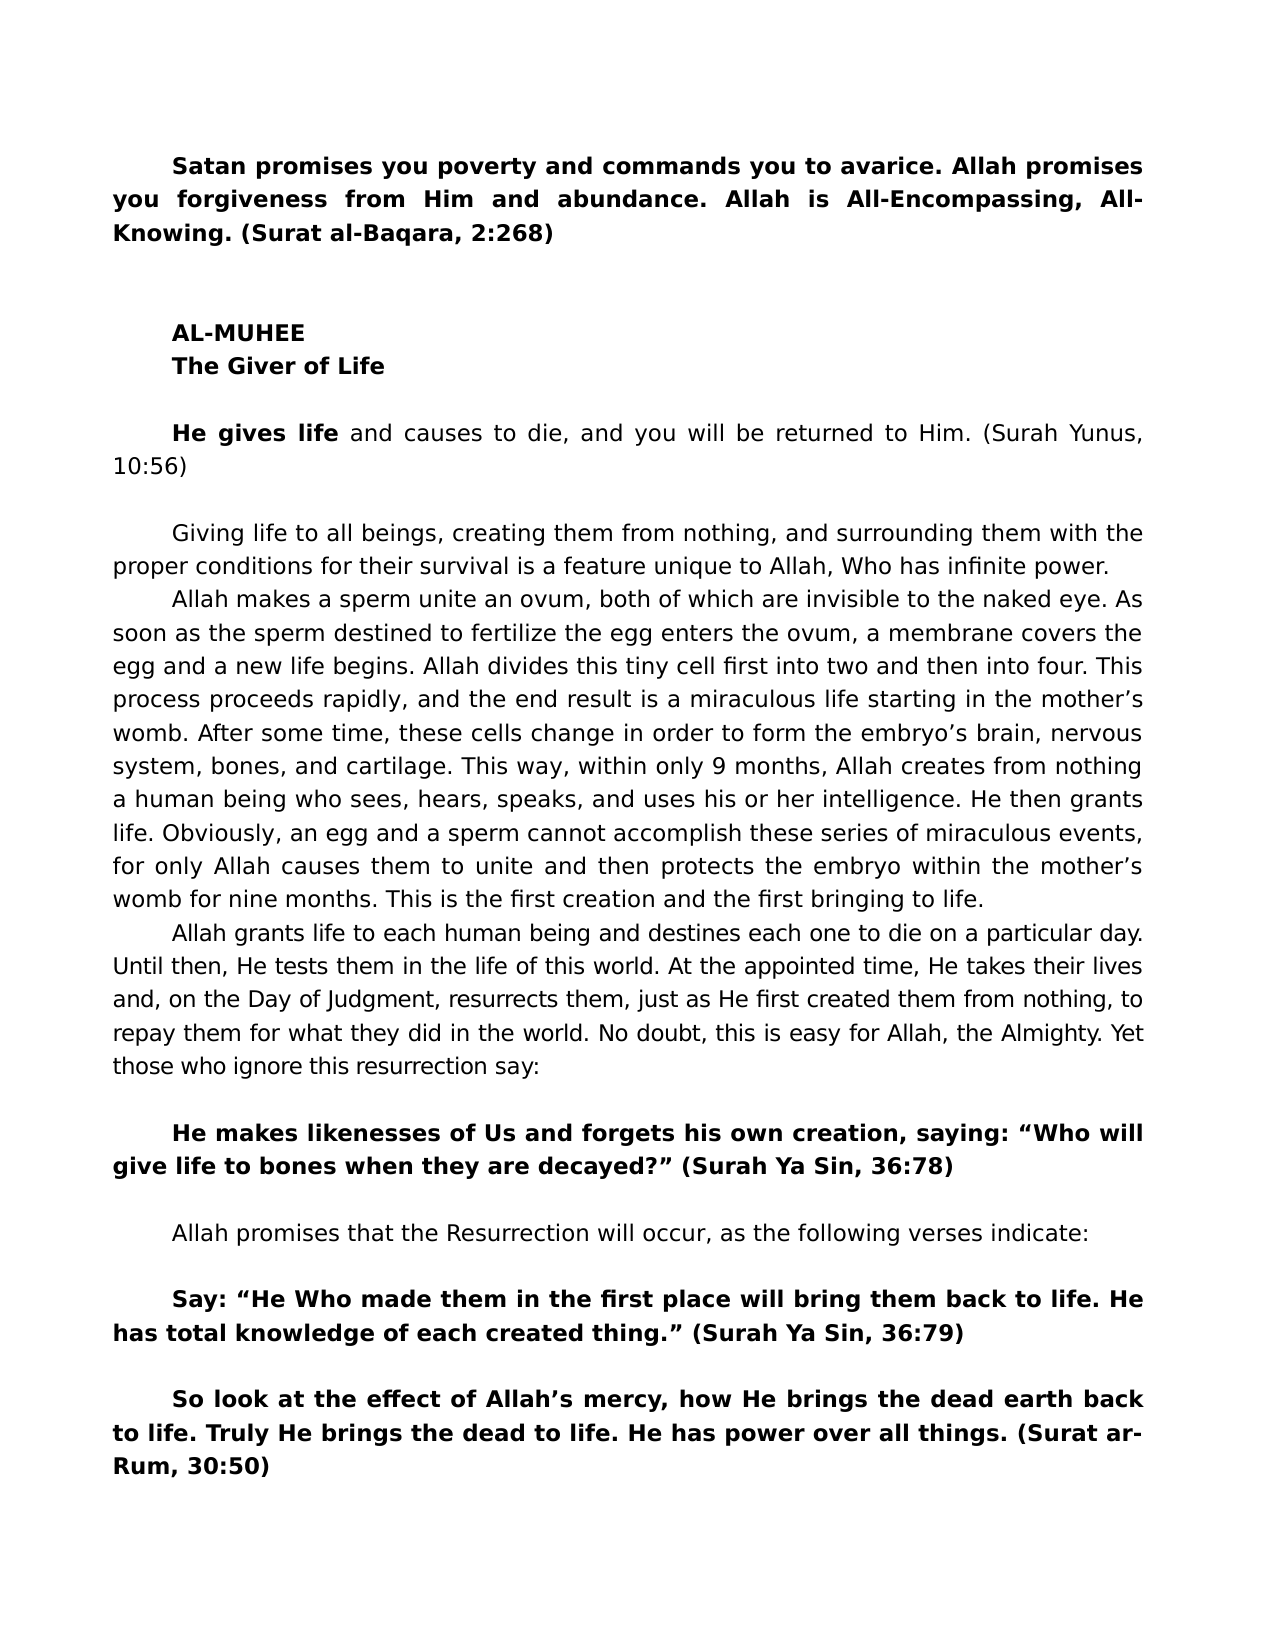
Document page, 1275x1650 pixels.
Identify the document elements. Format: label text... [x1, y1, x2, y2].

text Say: “He Who made them in the first place will bring them back to life. He has total knowledge of each created thing.” (Surah Ya Sin, 36:79) [112, 1281, 1145, 1348]
text So look at the effect of Allah’s mercy, how He brings the dead earth back to life. Truly He brings the dead to life. He has power over all things. (Surat ar-Rum, 30:50) [112, 1381, 1145, 1481]
text He gives life and causes to die, and you will be returned to Him. (Surah Yunus, 10:56) [112, 414, 1145, 481]
text Giving life to all beings, creating them from nothing, and surrounding them with the proper conditions for their survival is a feature unique to Allah, Who has infinite power. [112, 514, 1145, 581]
text Allah makes a sperm unite an ovum, both of which are invisible to the naked eye. As soon as the sperm destined to fertilize the egg enters the ovum, a membrane covers the egg and a new life begins. Allah divides this tiny cell first into two and then into four. This process proceeds rapidly, and the end result is a miraculous life starting in the mother’s womb. After some time, these cells change in order to form the embryo’s brain, nervous system, bones, and cartilage. This way, within only 9 months, Allah creates from nothing a human being who sees, hears, speaks, and uses his or her intelligence. He then grants life. Obviously, an egg and a sperm cannot accomplish these series of miraculous events, for only Allah causes them to unite and then protects the embryo within the mother’s womb for nine months. This is the first creation and the first bringing to life. [112, 581, 1145, 914]
text Allah grants life to each human being and destines each one to die on a particular day. Until then, He tests them in the life of this world. At the appointed time, He takes their lives and, on the Day of Judgment, resurrects them, just as He first created them from nothing, to repay them for what they did in the world. No doubt, this is easy for Allah, the Almighty. Yet those who ignore this resurrection say: [112, 914, 1145, 1081]
text The Giver of Life [112, 348, 1145, 381]
text He makes likenesses of Us and forgets his own creation, saying: “Who will give life to bones when they are decayed?” (Surah Ya Sin, 36:78) [112, 1114, 1145, 1181]
text AL-MUHEE [112, 314, 1145, 348]
text Satan promises you poverty and commands you to avarice. Allah promises you forgiveness from Him and abundance. Allah is All-Encompassing, All-Knowing. (Surat al-Baqara, 2:268) [112, 148, 1145, 248]
text Allah promises that the Resurrection will occur, as the following verses indicate: [112, 1214, 1145, 1248]
